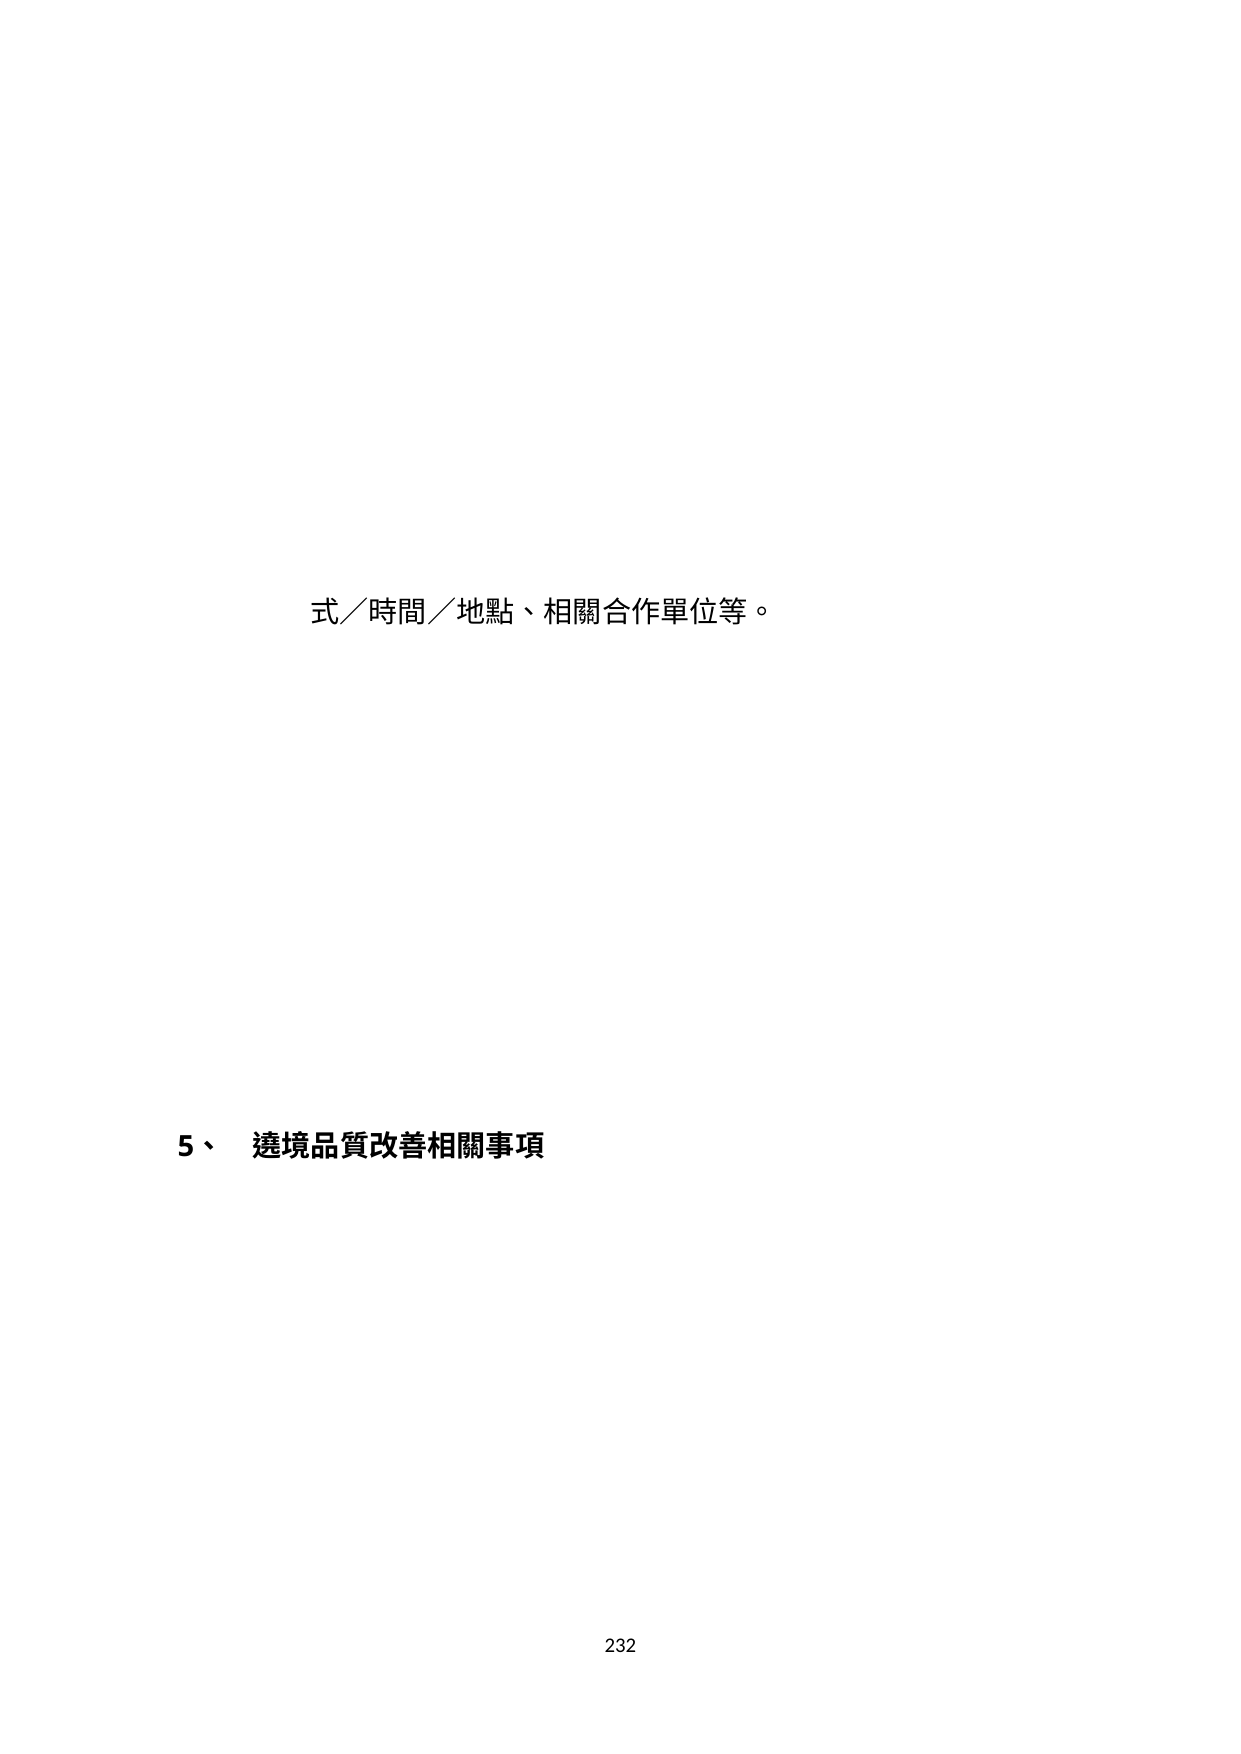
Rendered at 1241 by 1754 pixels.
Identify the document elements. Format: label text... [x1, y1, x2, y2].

list 式／時間／地點、相關合作單位等。 [221, 342, 1063, 877]
list 遶境品質改善相關事項 [177, 877, 1063, 1412]
